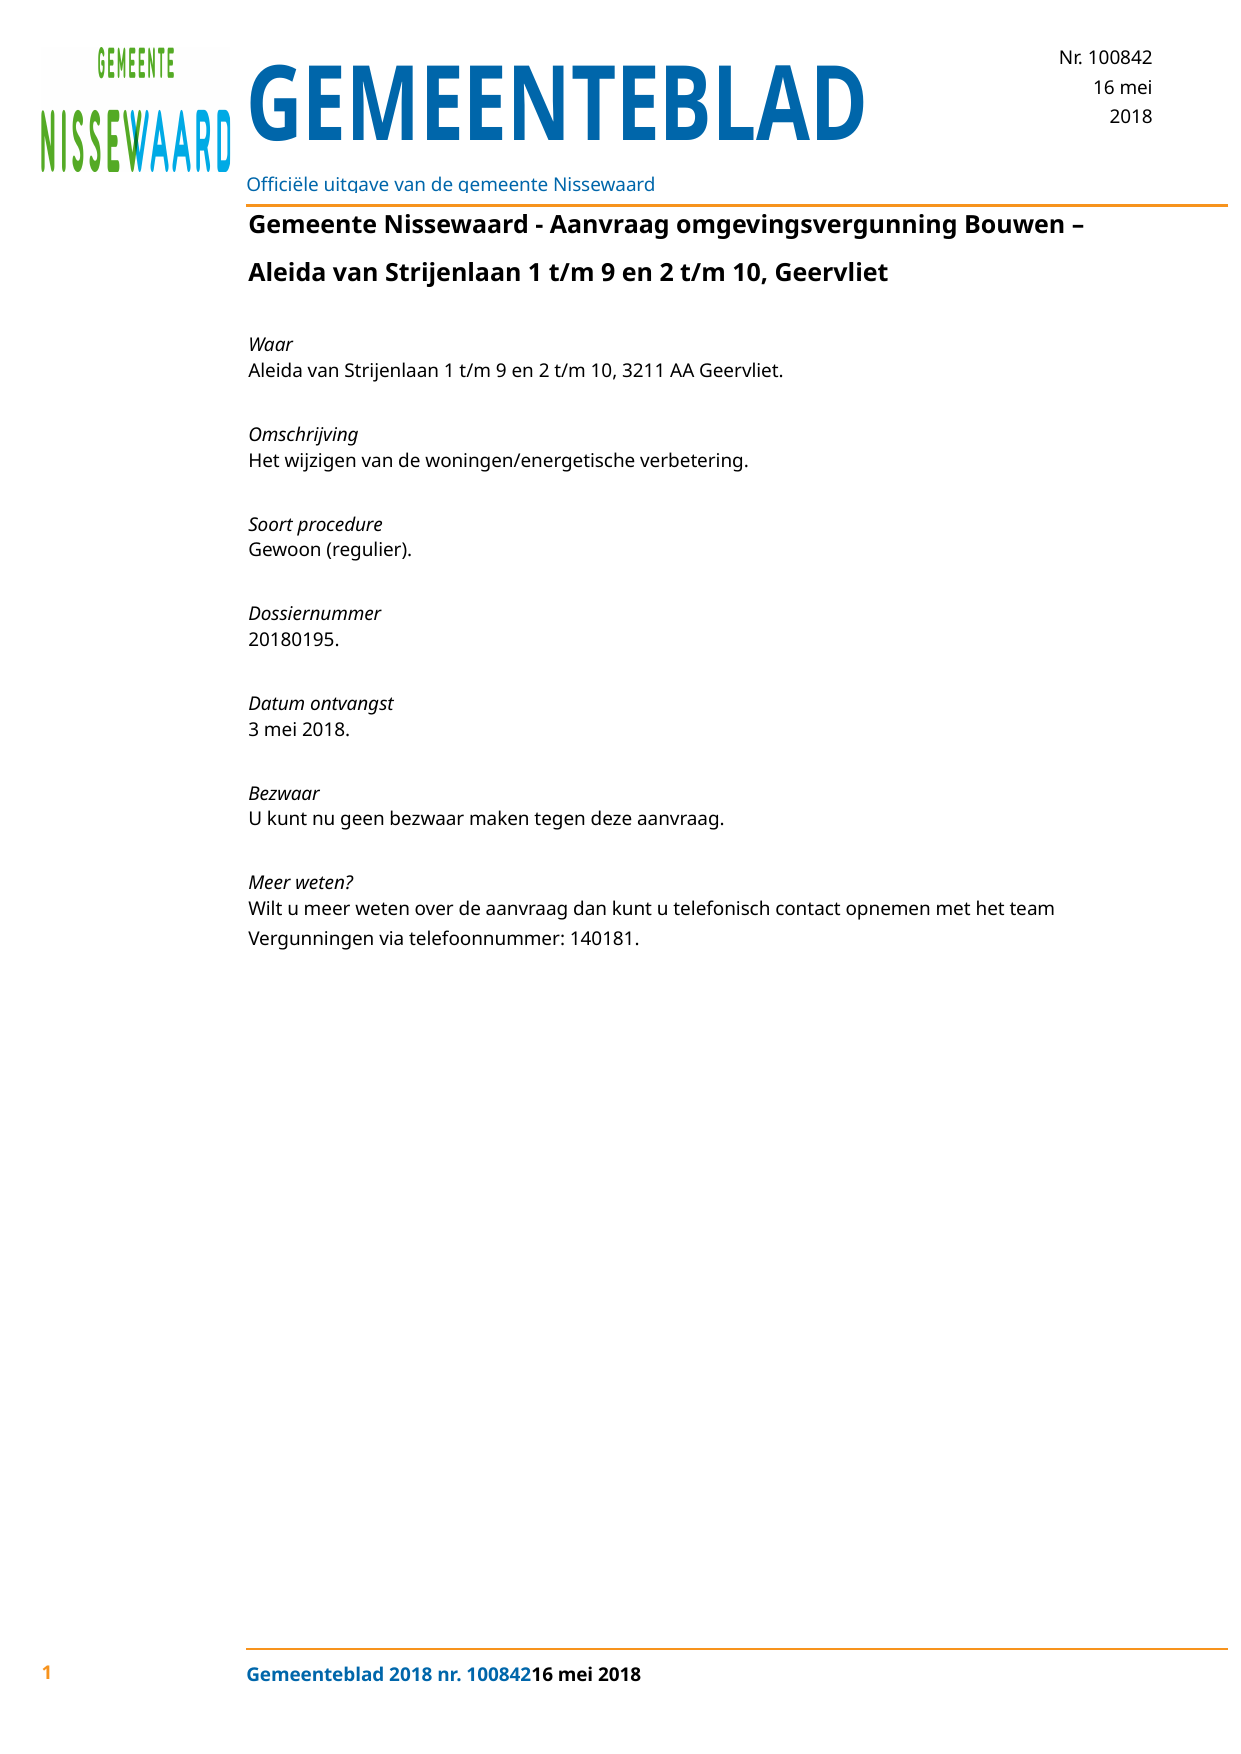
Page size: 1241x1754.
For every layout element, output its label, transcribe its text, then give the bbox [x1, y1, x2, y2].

text Aleida van Strijenlaan 1 t/m 9 en 2 t/m 10, 3211 AA Geervliet. [248, 357, 1152, 383]
text U kunt nu geen bezwaar maken tegen deze aanvraag. [248, 806, 1152, 831]
picture [176, 157, 187, 172]
picture [41, 47, 231, 172]
text Bezwaar [248, 780, 1152, 806]
text Wilt u meer weten over de aanvraag dan kunt u telefonisch contact opnemen met het team Vergunningen via telefoonnummer: 140181. [248, 895, 1152, 951]
text Het wijzigen van de woningen/energetische verbetering. [248, 447, 1152, 473]
picture [154, 157, 165, 172]
picture [201, 122, 206, 138]
picture [222, 122, 227, 160]
text Gewoon (regulier). [248, 537, 1152, 562]
text Soort procedure [248, 511, 1152, 537]
text Datum ontvangst [248, 690, 1152, 716]
text Dossiernummer [248, 601, 1152, 626]
text Waar [248, 331, 1152, 357]
text Omschrijving [248, 421, 1152, 447]
text Gemeente Nissewaard - Aanvraag omgevingsvergunning Bouwen – Aleida van Strijenlaan 1 t/m 9 en 2 t/m 10, Geervliet [248, 207, 1152, 288]
text 20180195. [248, 626, 1152, 652]
text Meer weten? [248, 869, 1152, 895]
text 3 mei 2018. [248, 716, 1152, 742]
picture [200, 151, 206, 172]
